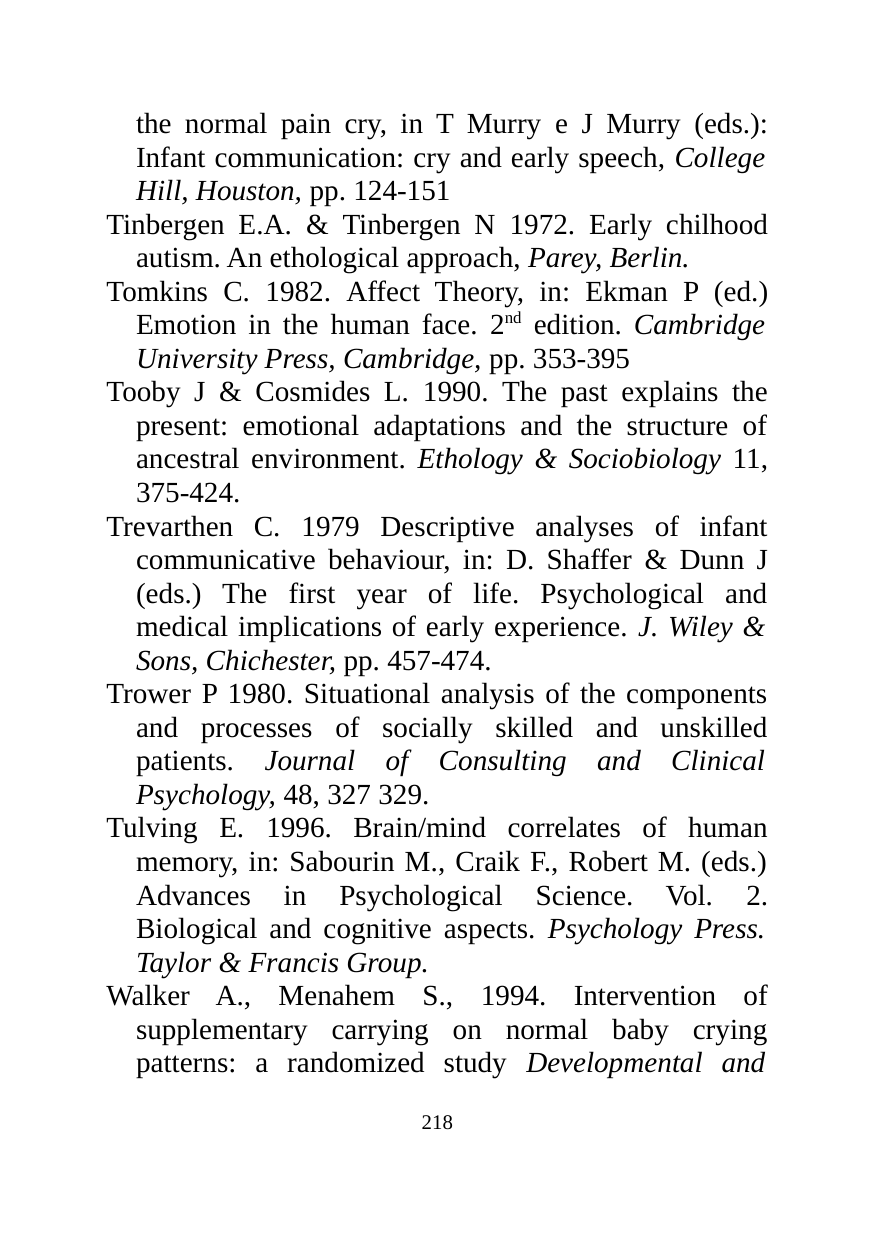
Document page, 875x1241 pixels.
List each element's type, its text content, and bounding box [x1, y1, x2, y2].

text Tomkins C. 1982. Affect Theory, in: Ekman P (ed.) Emotion in the human face. 2nd edition. Cambridge University Press, Cambridge, pp. 353-395 [106, 274, 768, 374]
text Tulving E. 1996. Brain/mind correlates of human memory, in: Sabourin M., Craik F., Robert M. (eds.) Advances in Psychological Science. Vol. 2. Biological and cognitive aspects. Psychology Press. Taylor & Francis Group. [106, 811, 768, 978]
text Trevarthen C. 1979 Descriptive analyses of infant communicative behaviour, in: D. Shaffer & Dunn J (eds.) The first year of life. Psychological and medical implications of early experience. J. Wiley & Sons, Chichester, pp. 457-474. [106, 509, 768, 676]
text the normal pain cry, in T Murry e J Murry (eds.): Infant communication: cry and early speech, College Hill, Houston, pp. 124-151 [106, 106, 768, 207]
text Tinbergen E.A. & Tinbergen N 1972. Early chilhood autism. An ethological approach, Parey, Berlin. [106, 207, 768, 274]
text Tooby J & Cosmides L. 1990. The past explains the present: emotional adaptations and the structure of ancestral environment. Ethology & Sociobiology 11, 375-424. [106, 374, 768, 509]
text Walker A., Menahem S., 1994. Intervention of supplementary carrying on normal baby crying patterns: a randomized study Developmental and [106, 978, 768, 1079]
text Trower P 1980. Situational analysis of the components and processes of socially skilled and unskilled patients. Journal of Consulting and Clinical Psychology, 48, 327 329. [106, 676, 768, 811]
